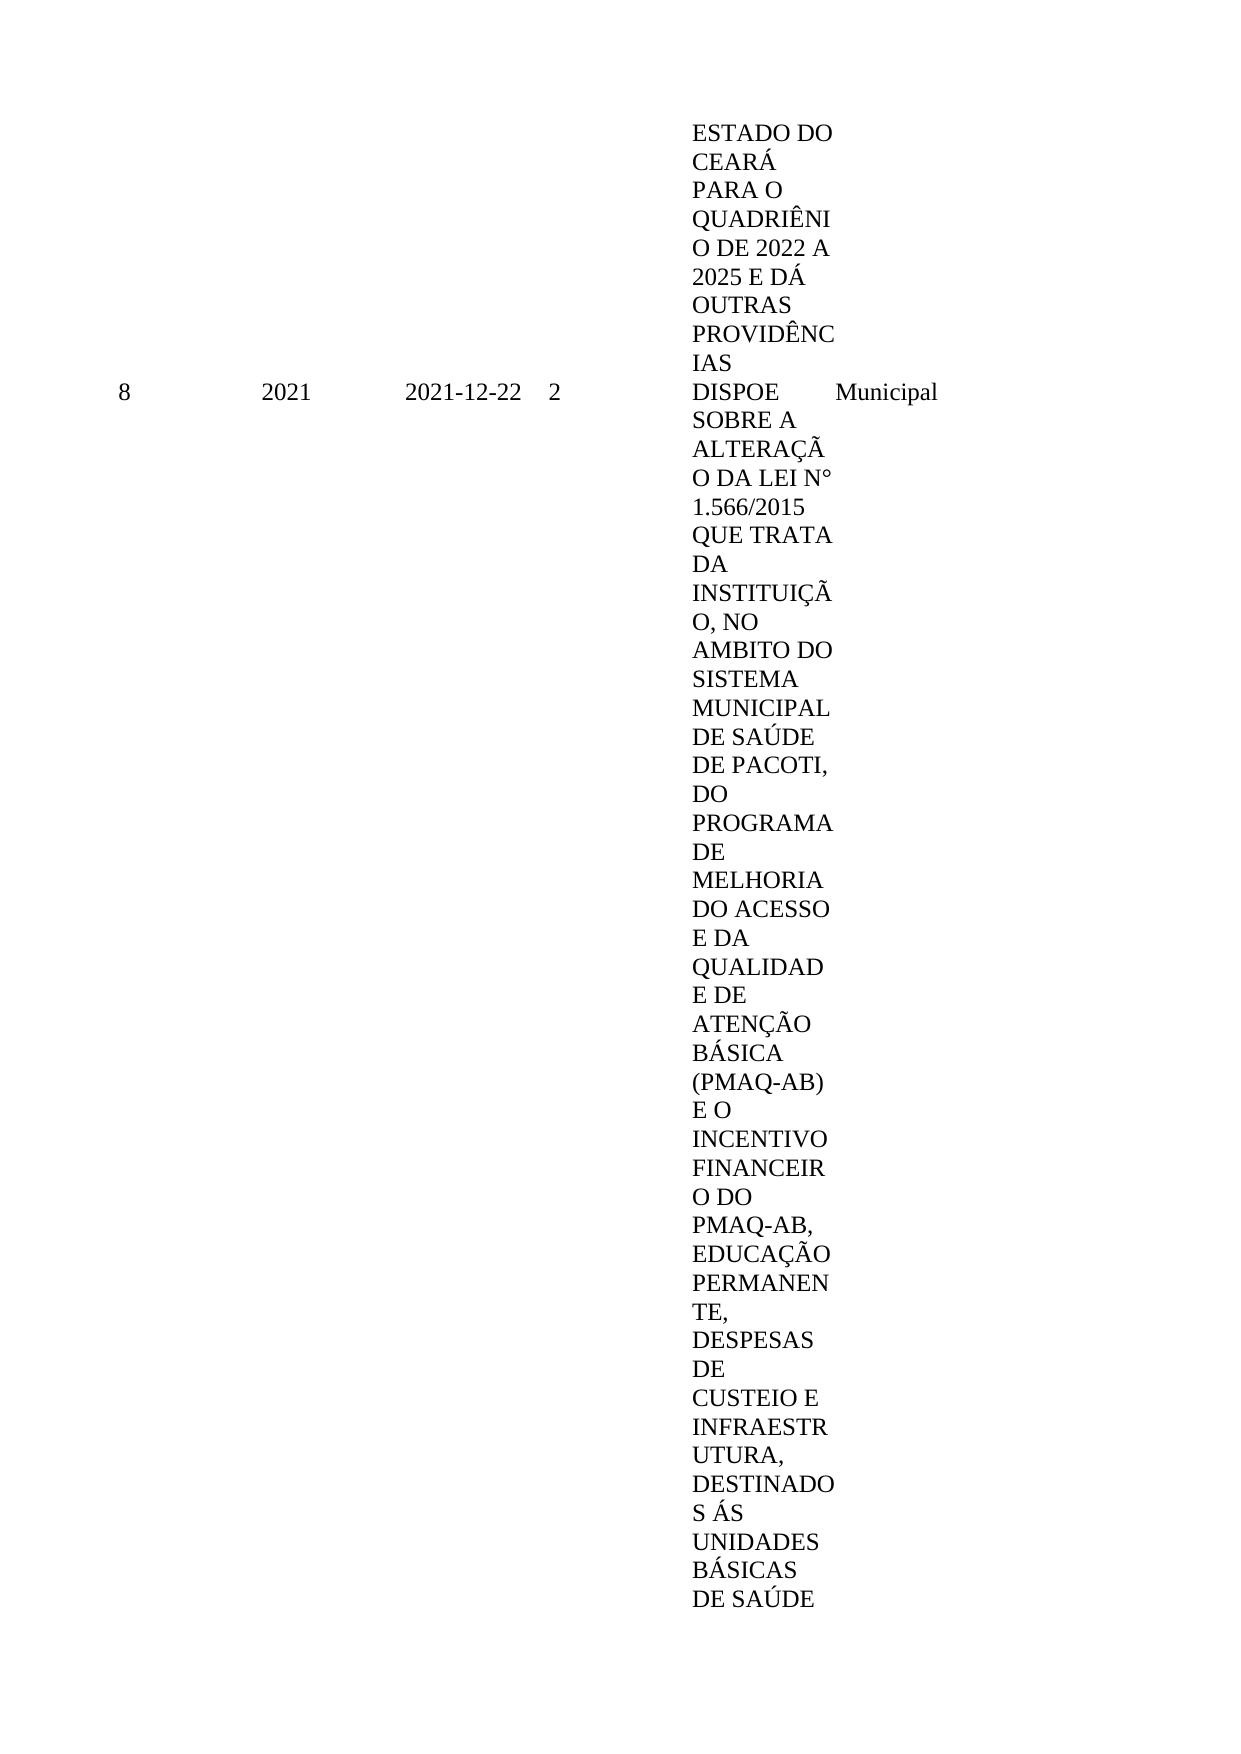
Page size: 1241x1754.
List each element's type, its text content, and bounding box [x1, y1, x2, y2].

table_cell 2 [548, 377, 692, 1613]
table_cell DISPOE SOBRE A ALTERAÇÃO DA LEI N° 1.566/2015 QUE TRATA DA INSTITUIÇÃO, NO AMBITO DO SISTEMA MUNICIPAL DE SAÚDE DE PACOTI, DO PROGRAMA DE MELHORIA DO ACESSO E DA QUALIDADE DE ATENÇÃO BÁSICA (PMAQ-AB) E O INCENTIVO FINANCEIRO DO PMAQ-AB, EDUCAÇÃO PERMANENTE, DESPESAS DE CUSTEIO E INFRAESTRUTURA, DESTINADOS ÁS UNIDADES BÁSICAS DE SAÚDE [692, 377, 835, 1613]
table_cell [118, 118, 261, 377]
table_cell [979, 377, 1122, 1613]
table_cell [261, 118, 405, 377]
table_cell [405, 118, 548, 377]
table_cell [979, 118, 1122, 377]
table_cell 2021-12-22 [405, 377, 548, 1613]
table_cell [548, 118, 692, 377]
table_cell ESTADO DO CEARÁ PARA O QUADRIÊNIO DE 2022 A 2025 E DÁ OUTRAS PROVIDÊNCIAS [692, 118, 835, 377]
table_cell Municipal [835, 377, 979, 1613]
table_cell 8 [118, 377, 261, 1613]
table_cell 2021 [261, 377, 405, 1613]
table_cell [835, 118, 979, 377]
